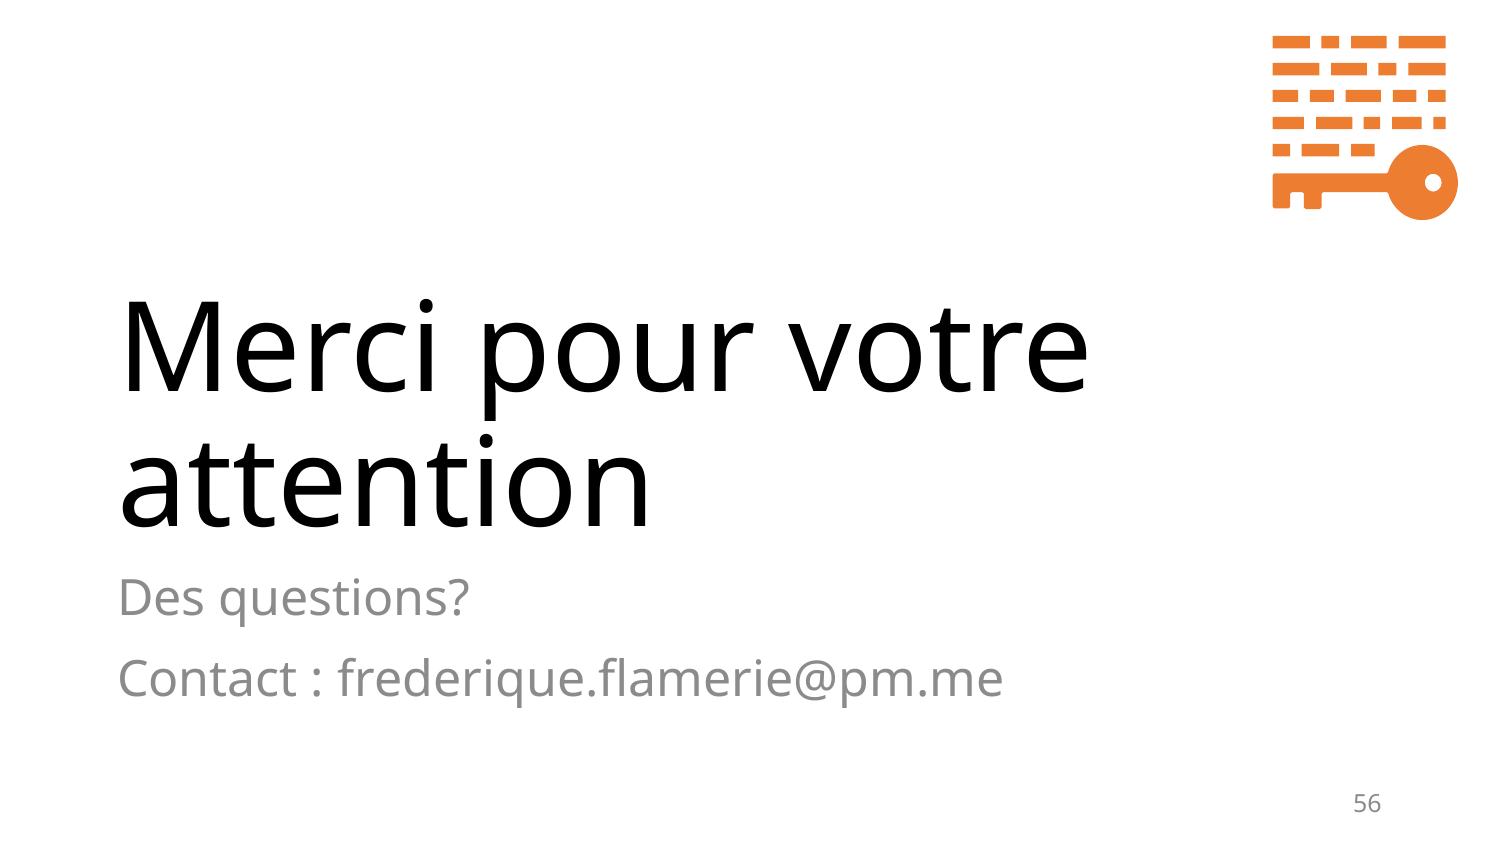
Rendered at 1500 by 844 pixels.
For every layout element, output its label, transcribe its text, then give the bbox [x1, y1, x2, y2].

text_box [1378, 62, 1397, 76]
text_box [1272, 143, 1291, 157]
text_box [1272, 116, 1304, 130]
text_box [1392, 116, 1422, 130]
text_box [1301, 143, 1340, 157]
text_box [1331, 62, 1367, 76]
text_box [1272, 62, 1320, 76]
text_box [1351, 35, 1387, 49]
text_box [1316, 116, 1353, 130]
text_box [1272, 144, 1458, 221]
text_box [1351, 143, 1375, 157]
text_box [1428, 89, 1446, 102]
text_box [1398, 35, 1446, 49]
list Des questions? Contact : frederique.flamerie@pm.me [102, 564, 1396, 750]
title Merci pour votre attention [102, 210, 1396, 562]
text_box [1309, 89, 1334, 102]
text_box [1321, 35, 1340, 49]
text_box [1363, 116, 1381, 130]
text_box [1392, 89, 1417, 102]
text_box [1408, 62, 1446, 76]
text_box [1272, 35, 1310, 49]
text_box [1433, 116, 1446, 130]
text_box [1272, 89, 1299, 102]
text_box [1345, 89, 1381, 102]
